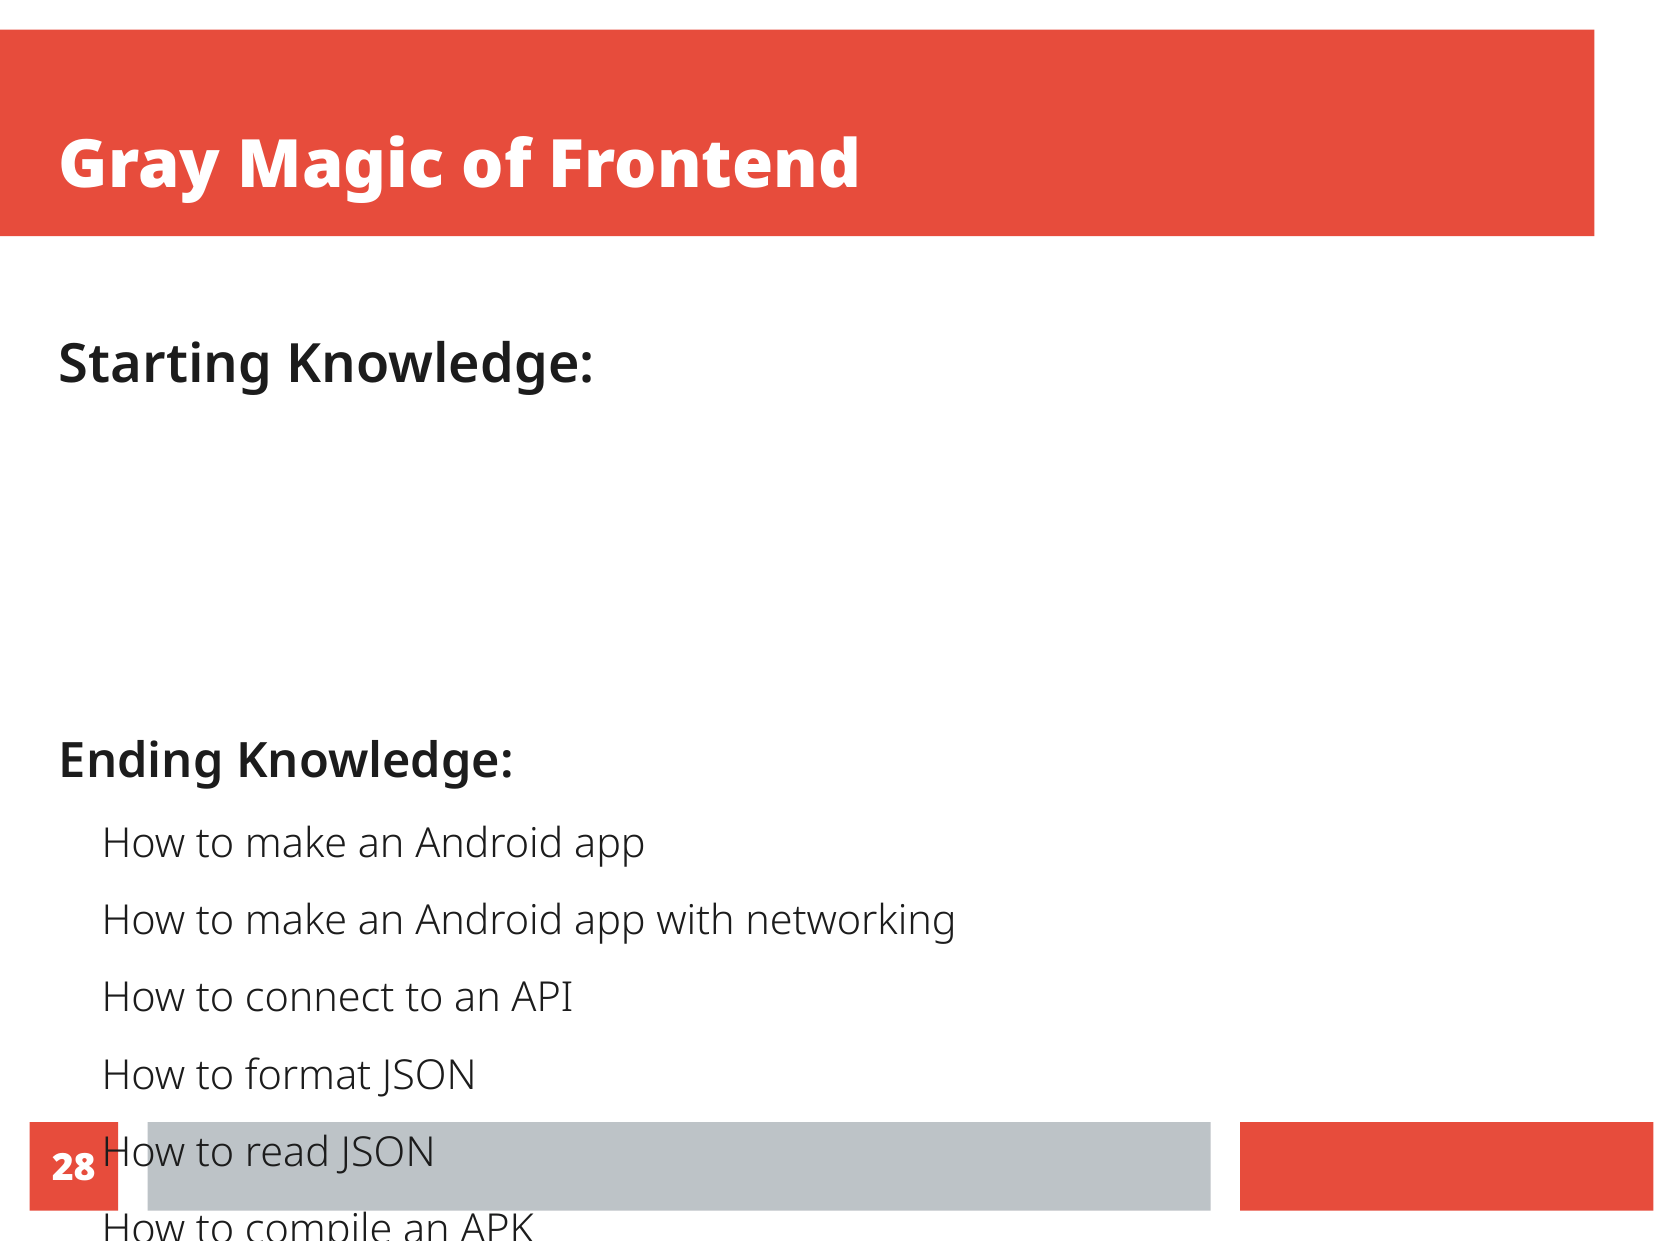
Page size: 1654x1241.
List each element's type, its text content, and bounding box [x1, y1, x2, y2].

list Ending Knowledge: How to make an Android app How to make an Android app with networking How to connect to an API How to format JSON How to read JSON How to compile an APK [59, 725, 1565, 1241]
title Gray Magic of Frontend [59, 59, 1595, 207]
list Starting Knowledge: [59, 324, 1565, 691]
